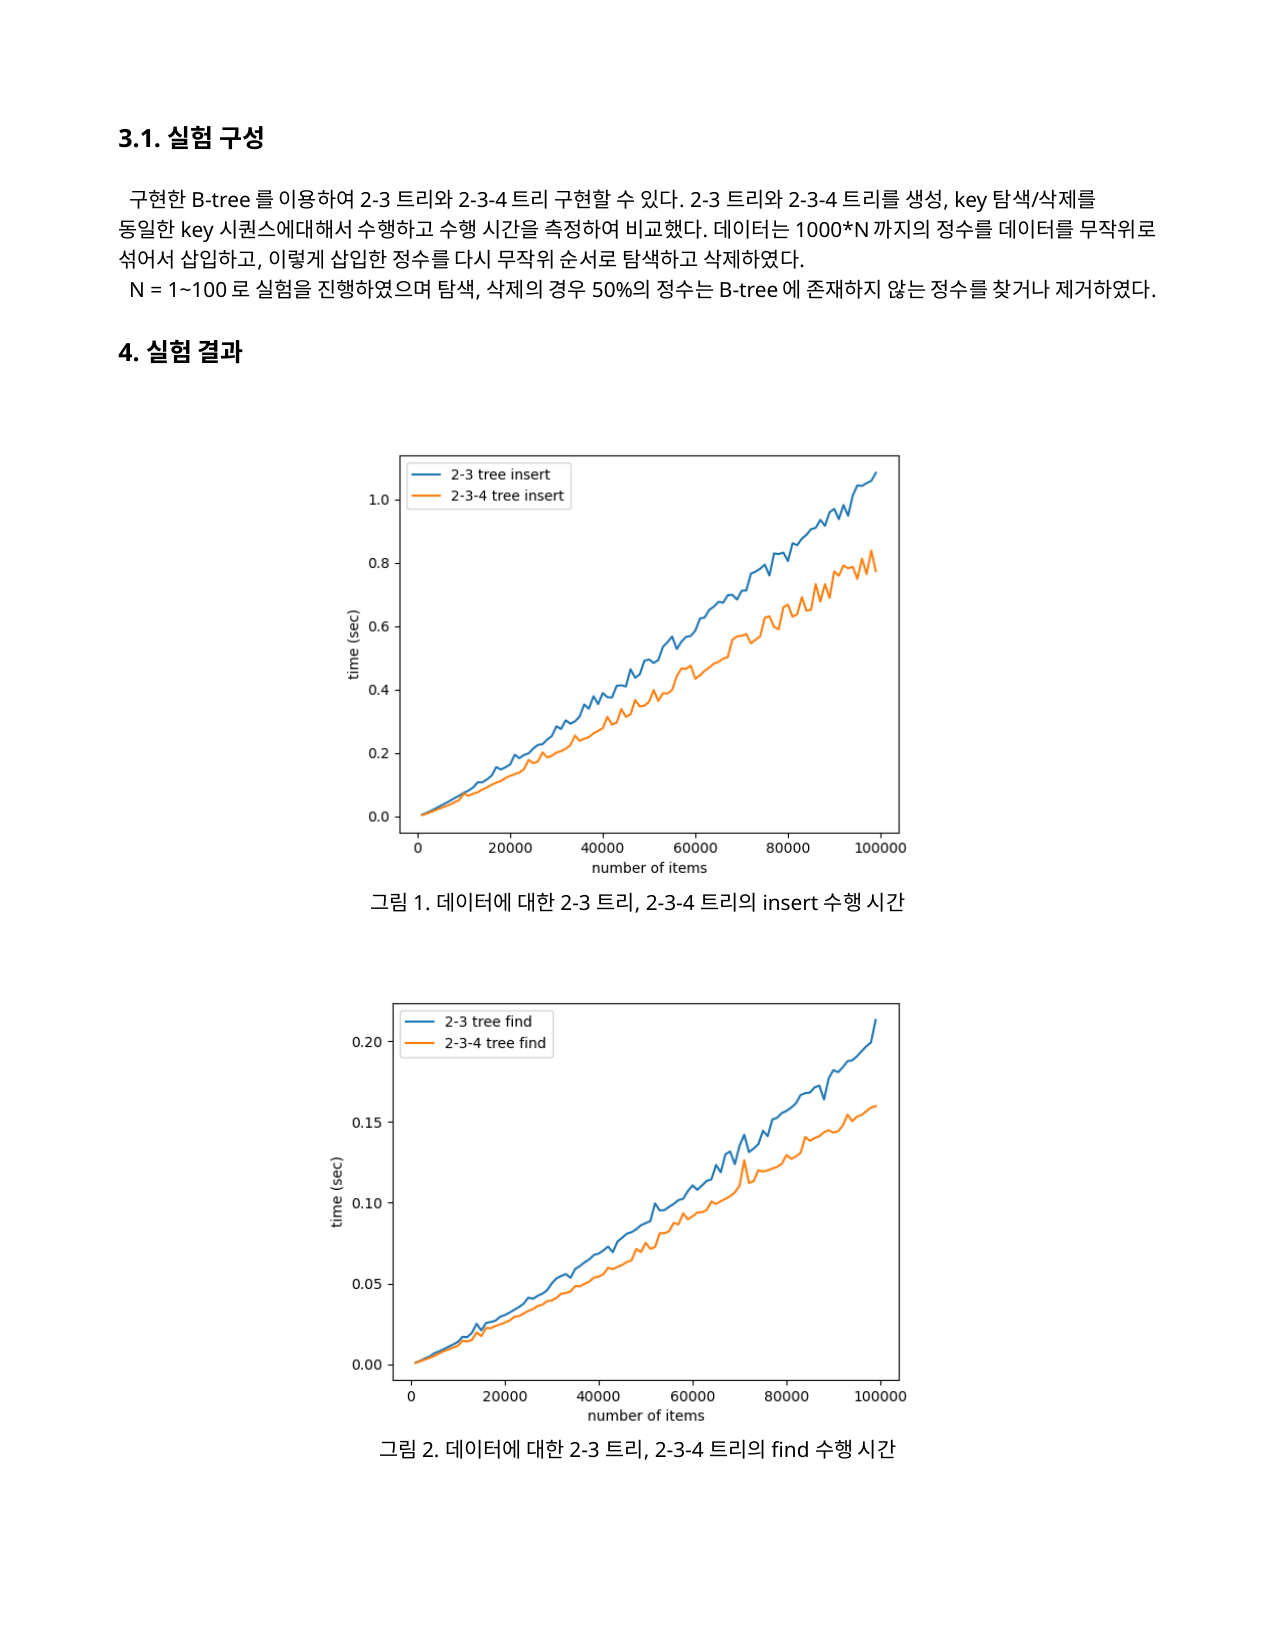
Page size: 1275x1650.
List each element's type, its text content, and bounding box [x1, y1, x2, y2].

text 4. 실험 결과 [118, 333, 1157, 369]
picture [311, 945, 964, 1434]
text 3.1. 실험 구성 [118, 118, 1157, 154]
text N = 1~100로 실험을 진행하였으며 탐색, 삭제의 경우 50%의 정수는 B-tree에 존재하지 않는 정수를 찾거나 제거하였다. [118, 274, 1157, 304]
picture [319, 397, 963, 886]
text 구현한 B-tree를 이용하여 2-3 트리와 2-3-4트리 구현할 수 있다. 2-3 트리와 2-3-4 트리를 생성, key 탐색/삭제를 동일한 key 시퀀스에대해서 수행하고 수행 시간을 측정하여 비교했다. 데이터는 1000*N까지의 정수를 데이터를 무작위로 섞어서 삽입하고, 이렇게 삽입한 정수를 다시 무작위 순서로 탐색하고 삭제하였다. [118, 183, 1157, 274]
text 그림 2. 데이터에 대한 2-3 트리, 2-3-4 트리의 find 수행 시간 [118, 1434, 1157, 1464]
text 그림 1. 데이터에 대한 2-3 트리, 2-3-4 트리의 insert 수행 시간 [118, 886, 1157, 916]
